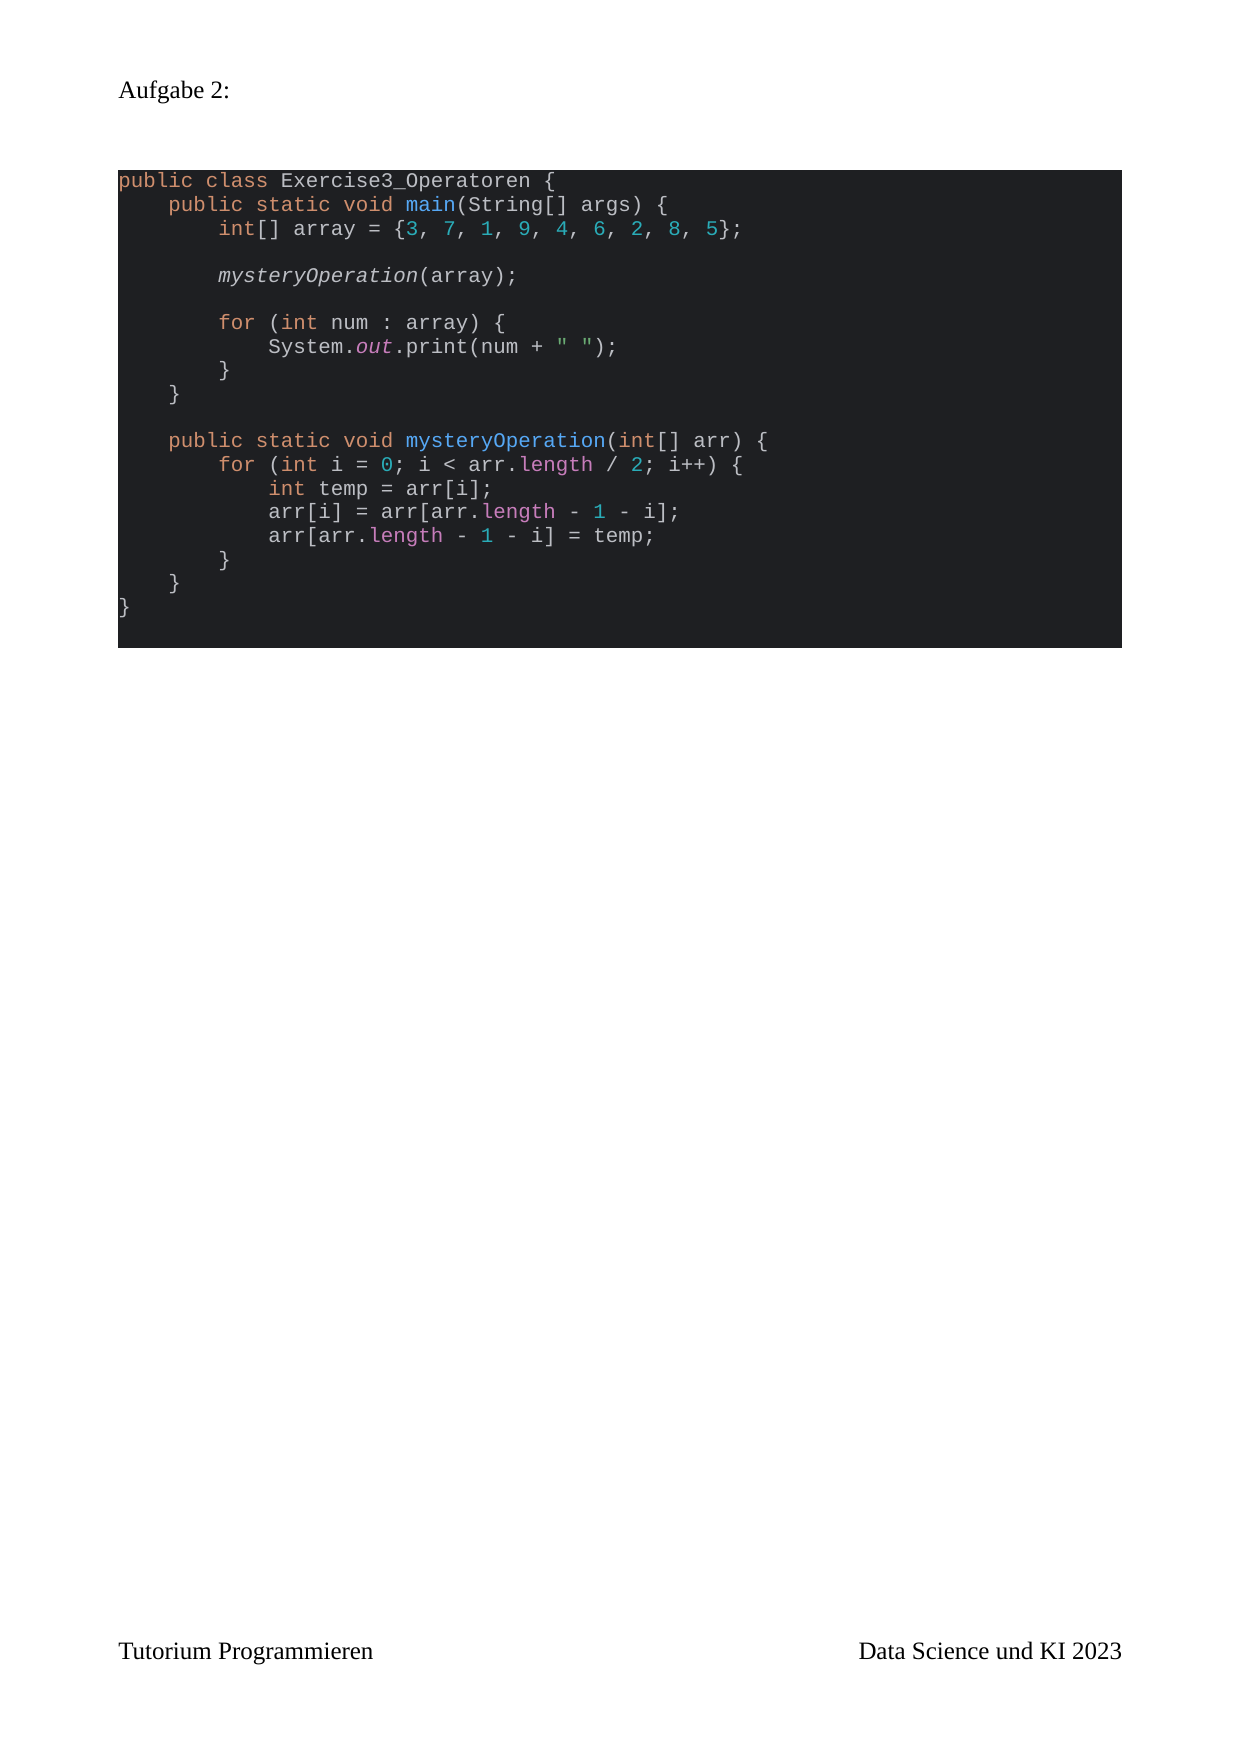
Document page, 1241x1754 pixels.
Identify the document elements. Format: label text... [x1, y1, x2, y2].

text public class Exercise3_Operatoren { public static void main(String[] args) { int[] array = {3, 7, 1, 9, 4, 6, 2, 8, 5}; mysteryOperation(array); for (int num : array) { System.out.print(num + " "); } } public static void mysteryOperation(int[] arr) { for (int i = 0; i < arr.length / 2; i++) { int temp = arr[i]; arr[i] = arr[arr.length - 1 - i]; arr[arr.length - 1 - i] = temp; } } } [118, 170, 1122, 648]
text Aufgabe 2: [118, 75, 1122, 104]
